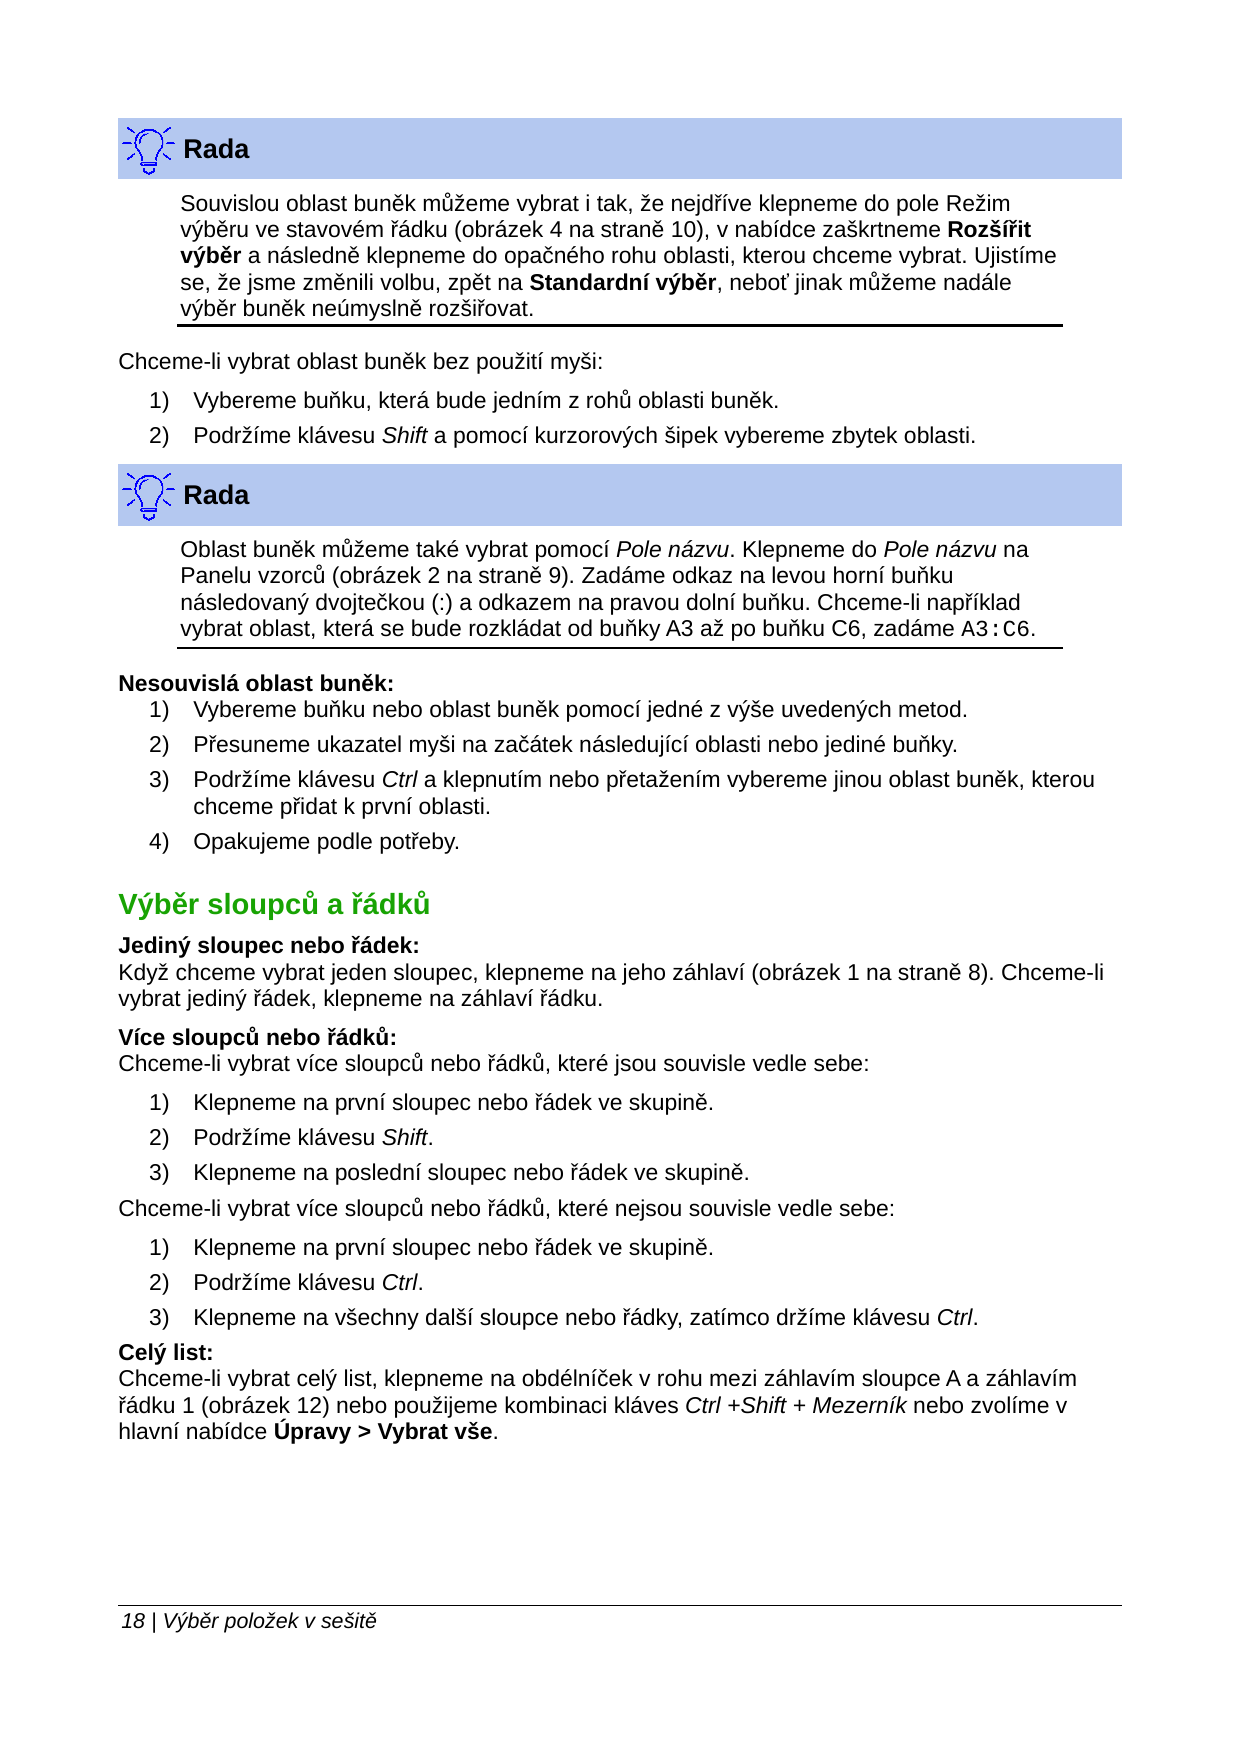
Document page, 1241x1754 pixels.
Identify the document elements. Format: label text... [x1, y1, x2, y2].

text Oblast buněk můžeme také vybrat pomocí Pole názvu. Klepneme do Pole názvu na Panelu vzorců (obrázek 2 na straně 8). Zadáme odkaz na levou horní buňku následovaný dvojtečkou (:) a odkazem na pravou dolní buňku. Chceme-li například vybrat oblast, která se bude rozkládat od buňky A3 až po buňku C6, zadáme A3:C6. [177, 533, 1063, 647]
list Klepneme na první sloupec nebo řádek ve skupině. [169, 1233, 1122, 1260]
list Chceme-li vybrat oblast buněk bez použití myši: [118, 348, 1122, 374]
text Souvislou oblast buněk můžeme vybrat i tak, že nejdříve klepneme do pole Režim výběru ve stavovém řádku (obrázek 4 na straně 9), v nabídce zaškrtneme Rozšířit výběr a následně klepneme do opačného rohu oblasti, kterou chceme vybrat. Ujistíme se, že jsme změnili volbu, zpět na Standardní výběr, neboť jinak můžeme nadále výběr buněk neúmyslně rozšiřovat. [177, 187, 1063, 324]
list Opakujeme podle potřeby. [169, 828, 1122, 854]
list Přesuneme ukazatel myši na začátek následující oblasti nebo jediné buňky. [169, 731, 1122, 758]
subtitle Výběr sloupců a řádků [118, 887, 1122, 920]
subtitle Rada [118, 477, 1122, 517]
list Vybereme buňku, která bude jedním z rohů oblasti buněk. [169, 387, 1122, 413]
list Podržíme klávesu Ctrl. [169, 1269, 1122, 1295]
picture [119, 119, 179, 179]
list Klepneme na poslední sloupec nebo řádek ve skupině. [169, 1159, 1122, 1186]
list Podržíme klávesu Shift a pomocí kurzorových šipek vybereme zbytek oblasti. [169, 422, 1122, 448]
picture [119, 465, 179, 525]
text Celý list: [118, 1339, 1122, 1365]
list Klepneme na první sloupec nebo řádek ve skupině. [169, 1089, 1122, 1115]
list Chceme-li vybrat více sloupců nebo řádků, které jsou souvisle vedle sebe: [118, 1050, 1122, 1076]
list Podržíme klávesu Shift. [169, 1124, 1122, 1151]
text Chceme-li vybrat celý list, klepneme na obdélníček v rohu mezi záhlavím sloupce A a záhlavím řádku 1 (obrázek 12) nebo použijeme kombinaci kláves Ctrl +Shift + Mezerník nebo zvolíme v hlavní nabídce Úpravy > Vybrat vše. [118, 1365, 1122, 1444]
list Vybereme buňku nebo oblast buněk pomocí jedné z výše uvedených metod. [169, 696, 1122, 722]
text Nesouvislá oblast buněk: [118, 670, 1122, 696]
text Více sloupců nebo řádků: [118, 1024, 1122, 1050]
list Chceme-li vybrat více sloupců nebo řádků, které nejsou souvisle vedle sebe: [118, 1194, 1122, 1221]
text Jediný sloupec nebo řádek: [118, 932, 1122, 958]
list Klepneme na všechny další sloupce nebo řádky, zatímco držíme klávesu Ctrl. [169, 1304, 1122, 1330]
list Podržíme klávesu Ctrl a klepnutím nebo přetažením vybereme jinou oblast buněk, kterou chceme přidat k první oblasti. [169, 766, 1122, 819]
text Když chceme vybrat jeden sloupec, klepneme na jeho záhlaví (obrázek 1 na straně 7). Chceme-li vybrat jediný řádek, klepneme na záhlaví řádku. [118, 958, 1122, 1011]
subtitle Rada [118, 130, 1122, 171]
